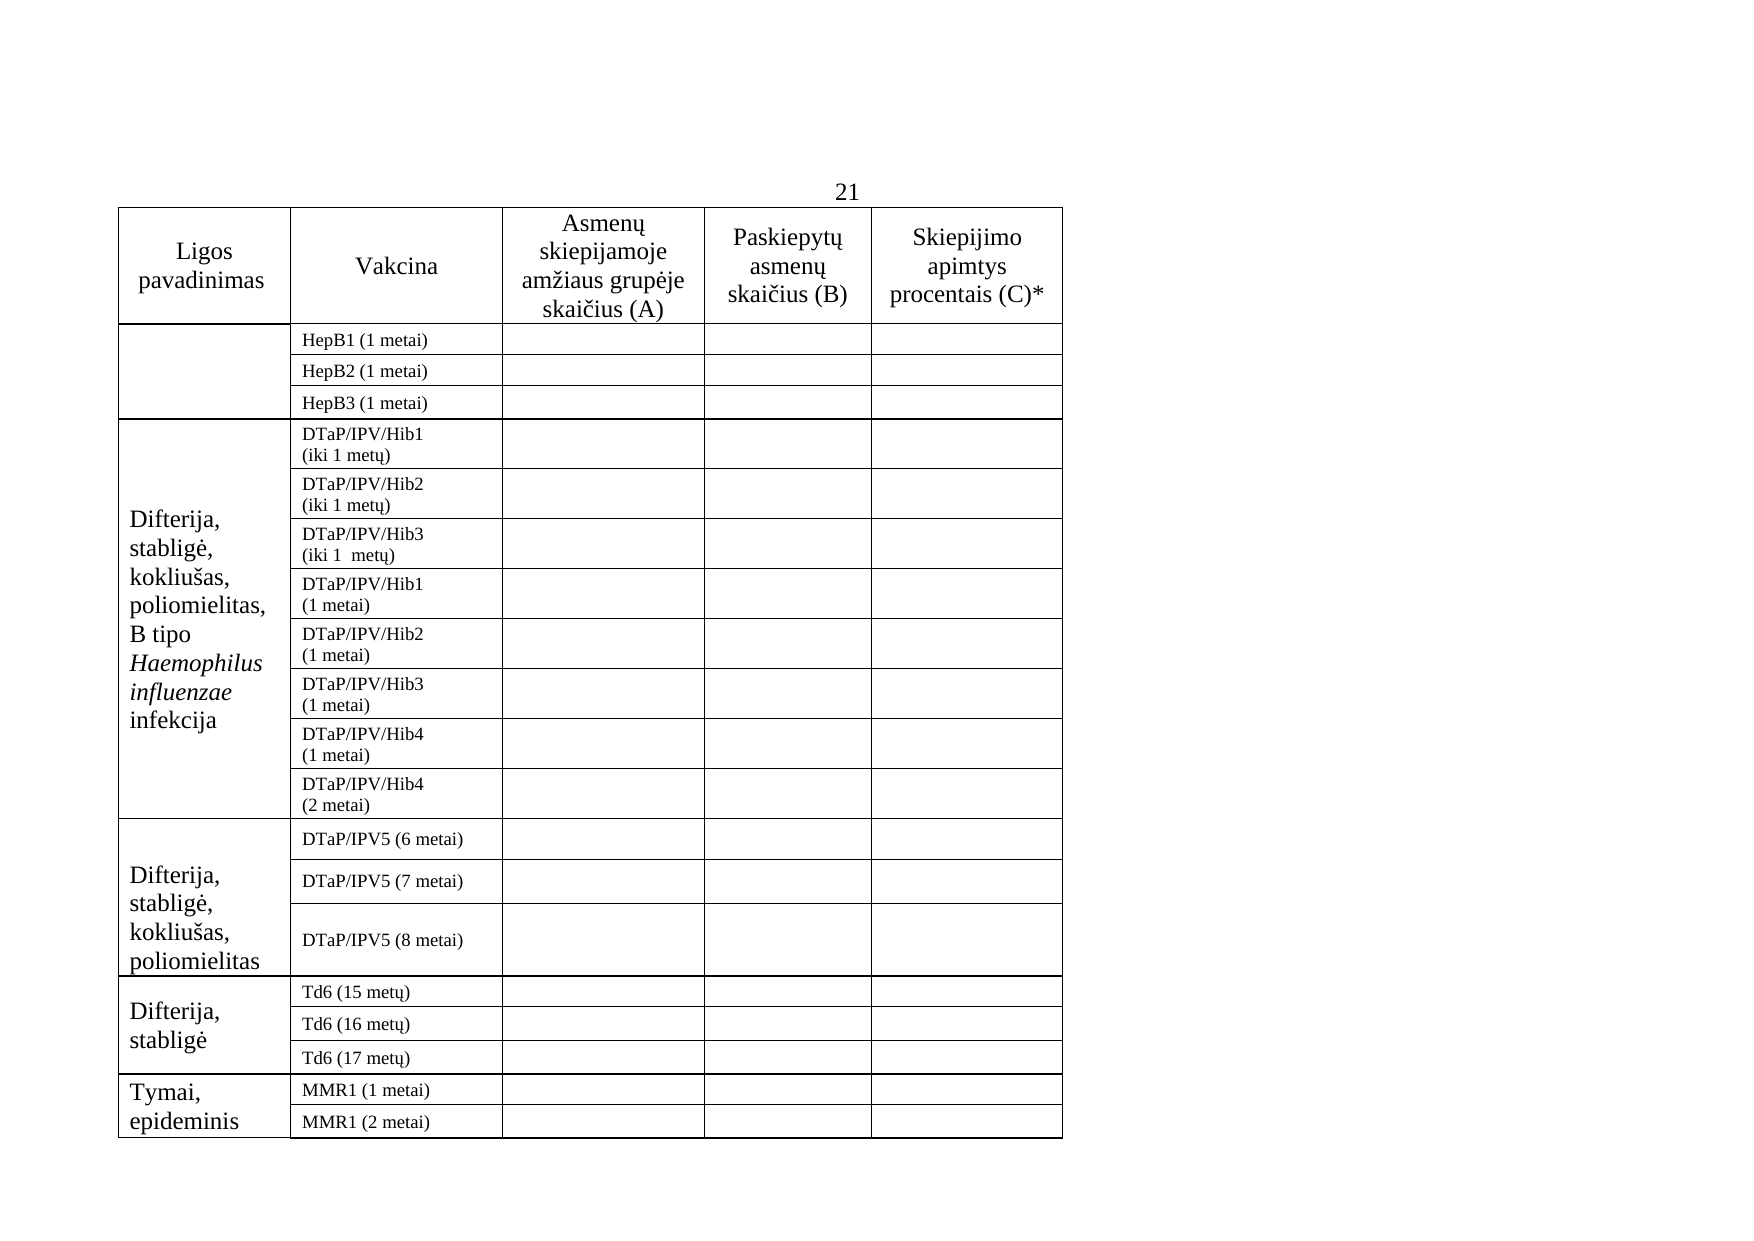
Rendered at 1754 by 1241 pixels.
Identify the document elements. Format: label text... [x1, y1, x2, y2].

table_cell Td6 (16 metų) [291, 1007, 502, 1040]
table_cell [503, 619, 704, 668]
table_cell HepB1 (1 metai) [291, 324, 502, 354]
table_cell [503, 977, 704, 1006]
table_cell [119, 819, 290, 859]
table_cell [800, 1007, 871, 1040]
table_cell [705, 619, 871, 668]
table_cell [872, 669, 1062, 718]
table_cell [872, 819, 959, 859]
table_cell [503, 719, 704, 768]
table_cell [959, 819, 1062, 859]
table_cell [608, 819, 657, 859]
table_cell [705, 719, 871, 768]
table_cell [705, 1041, 871, 1073]
table_cell [705, 420, 871, 468]
table_cell [503, 569, 704, 618]
table_cell [872, 355, 959, 385]
table_header Paskiepytų asmenų skaičius (B) [705, 208, 871, 323]
table_cell [872, 719, 1062, 768]
table_cell [608, 1007, 657, 1040]
table_cell Tymai, epideminis [119, 1075, 290, 1137]
table_cell DTaP/IPV/Hib2 (1 metai) [291, 619, 502, 668]
table_cell DTaP/IPV/Hib1 (iki 1 metų) [291, 420, 502, 468]
table_cell [872, 519, 1062, 568]
table_cell [503, 819, 608, 859]
table_cell [119, 325, 290, 418]
table_cell DTaP/IPV/Hib4 (2 metai) [291, 769, 502, 818]
table_cell HepB3 (1 metai) [291, 386, 502, 418]
table_header Skiepijimo apimtys procentais (C)* [872, 208, 1062, 323]
table_cell [705, 1007, 800, 1040]
table_cell [872, 1075, 1062, 1104]
table_cell [705, 324, 871, 354]
table_cell Td6 (15 metų) [291, 977, 502, 1006]
table_cell [503, 519, 704, 568]
table_cell [872, 860, 1062, 902]
table_cell [872, 619, 1062, 668]
table_header Asmenų skiepijamoje amžiaus grupėje skaičius (A) [503, 208, 704, 323]
table_cell [503, 860, 704, 902]
table_cell DTaP/IPV/Hib3 (1 metai) [291, 669, 502, 718]
table_cell Difterija, stabligė, kokliušas, poliomielitas [119, 859, 290, 975]
table_cell [503, 355, 608, 385]
table_cell [872, 1041, 1062, 1073]
table_cell [503, 1041, 704, 1073]
table_cell [705, 469, 871, 518]
table_cell [705, 860, 871, 902]
table_cell [705, 519, 871, 568]
table_cell [705, 386, 871, 418]
table_cell DTaP/IPV5 (7 metai) [291, 860, 502, 902]
table_cell [872, 1105, 1062, 1137]
table_cell [503, 386, 704, 418]
table_cell [872, 386, 1062, 418]
table_cell [872, 569, 1062, 618]
table_cell [705, 1105, 871, 1137]
table_cell [800, 819, 871, 859]
table_cell [705, 819, 800, 859]
table_cell [657, 1007, 704, 1040]
table_cell [608, 355, 657, 385]
table_cell Difterija, stabligė [119, 977, 290, 1073]
table_cell DTaP/IPV/Hib4 (1 metai) [291, 719, 502, 768]
table_cell DTaP/IPV5 (6 metai) [291, 819, 502, 859]
table_cell DTaP/IPV/Hib3 (iki 1 metų) [291, 519, 502, 568]
table_cell [872, 420, 1062, 468]
table_cell [503, 469, 704, 518]
table_cell [959, 355, 1062, 385]
table_cell MMR1 (2 metai) [291, 1105, 502, 1137]
table_cell [872, 469, 1062, 518]
table_cell DTaP/IPV/Hib2 (iki 1 metų) [291, 469, 502, 518]
table_cell [705, 904, 871, 975]
table_cell [705, 569, 871, 618]
table_cell [872, 1007, 959, 1040]
table_cell [705, 1075, 871, 1104]
table_cell [503, 904, 704, 975]
table_cell [503, 420, 704, 468]
table_cell [657, 819, 704, 859]
table_cell [959, 1007, 1062, 1040]
table_cell DTaP/IPV/Hib1 (1 metai) [291, 569, 502, 618]
table_cell [503, 1105, 704, 1137]
table_cell [872, 769, 1062, 818]
table_cell [705, 669, 871, 718]
table_cell [503, 1075, 704, 1104]
table_cell [503, 769, 704, 818]
table_header Vakcina [291, 208, 502, 323]
table_cell [800, 355, 871, 385]
table_cell [705, 977, 871, 1006]
table_cell MMR1 (1 metai) [291, 1075, 502, 1104]
table_cell [705, 355, 800, 385]
table_cell [503, 1007, 608, 1040]
table_cell [872, 977, 1062, 1006]
table_cell [872, 904, 1062, 975]
table_cell DTaP/IPV5 (8 metai) [291, 904, 502, 975]
table_cell Td6 (17 metų) [291, 1041, 502, 1073]
table_header Ligos pavadinimas [119, 208, 290, 323]
table_cell HepB2 (1 metai) [291, 355, 502, 385]
table_cell [503, 669, 704, 718]
table_cell [872, 324, 1062, 354]
table_cell Difterija, stabligė, kokliušas, poliomielitas, B tipo Haemophilus influenzae infekcija [119, 420, 290, 818]
table_cell [657, 355, 704, 385]
table_cell [503, 324, 704, 354]
table_cell [705, 769, 871, 818]
